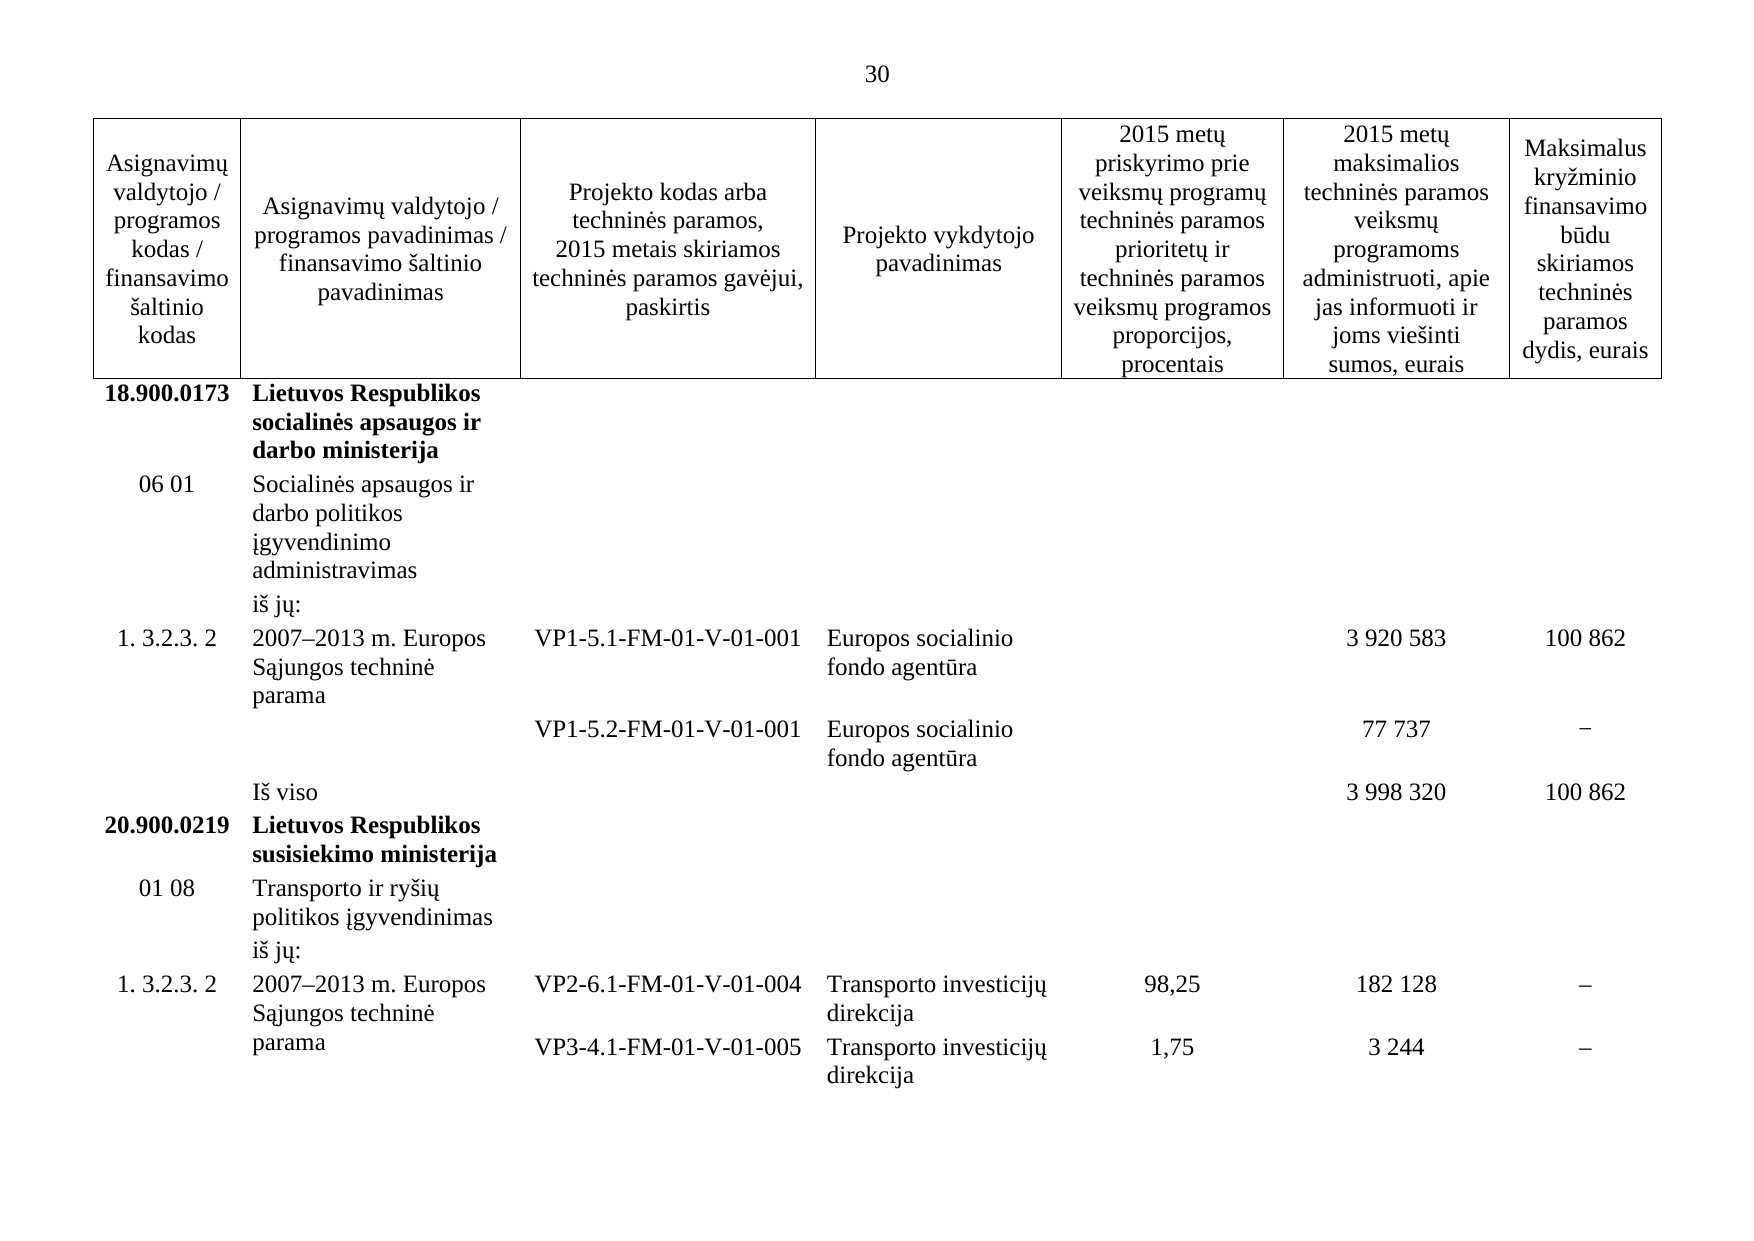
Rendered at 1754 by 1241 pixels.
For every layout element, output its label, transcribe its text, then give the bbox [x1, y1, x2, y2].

table_header Asignavimų valdytojo / programos pavadinimas / finansavimo šaltinio pavadinimas [241, 119, 520, 378]
table_cell 100 862 [1509, 777, 1661, 810]
table_header Projekto vykdytojo pavadinimas [816, 119, 1061, 378]
table_cell 100 862 [1509, 623, 1661, 714]
table_cell [520, 469, 815, 589]
table_cell [1283, 873, 1509, 935]
table_cell [520, 777, 815, 810]
table_cell [520, 810, 815, 873]
table_cell [1061, 714, 1283, 777]
table_cell [1061, 469, 1283, 589]
table_cell iš jų: [241, 589, 520, 623]
table_cell 3 920 583 [1283, 623, 1509, 714]
table_cell – [1509, 1032, 1661, 1094]
table_header 2015 metų priskyrimo prie veiksmų programų techninės paramos prioritetų ir techninės paramos veiksmų programos proporcijos, procentais [1062, 119, 1283, 378]
table_cell [93, 777, 241, 810]
table_cell VP1-5.1-FM-01-V-01-001 [520, 623, 815, 714]
table_header 2015 metų maksimalios techninės paramos veiksmų programoms administruoti, apie jas informuoti ir joms viešinti sumos, eurais [1284, 119, 1509, 378]
table_cell VP1-5.2-FM-01-V-01-001 [520, 714, 815, 777]
table_cell 1. 3.2.3. 2 [93, 969, 241, 1094]
table_cell [1509, 469, 1661, 589]
table_cell Socialinės apsaugos ir darbo politikos įgyvendinimo administravimas [241, 469, 520, 589]
table_cell 1. 3.2.3. 2 [93, 623, 241, 714]
table_cell 77 737 [1283, 714, 1509, 777]
table_cell [520, 935, 815, 969]
table_cell Lietuvos Respublikos susisiekimo ministerija [241, 810, 520, 873]
table_cell [520, 589, 815, 623]
table_cell Iš viso [241, 777, 520, 810]
table_cell [1509, 935, 1661, 969]
table_cell [815, 873, 1061, 935]
table_cell [1509, 873, 1661, 935]
table_cell 18.900.0173 [93, 379, 241, 469]
table_cell VP3-4.1-FM-01-V-01-005 [520, 1032, 815, 1094]
table_cell 3 998 320 [1283, 777, 1509, 810]
table_cell [1509, 589, 1661, 623]
table_cell [1061, 379, 1283, 469]
table_header Asignavimų valdytojo / programos kodas / finansavimo šaltinio kodas [94, 119, 240, 378]
table_cell iš jų: [241, 935, 520, 969]
table_cell Transporto investicijų direkcija [815, 1032, 1061, 1094]
table_cell [815, 935, 1061, 969]
table_cell [1061, 777, 1283, 810]
table_cell Europos socialinio fondo agentūra [815, 623, 1061, 714]
table_cell [93, 935, 241, 969]
table_cell 01 08 [93, 873, 241, 935]
table_cell 182 128 [1283, 969, 1509, 1032]
table_cell [1509, 810, 1661, 873]
table_cell 20.900.0219 [93, 810, 241, 873]
table_cell Transporto ir ryšių politikos įgyvendinimas [241, 873, 520, 935]
table_cell [1061, 623, 1283, 714]
table_cell 2007–2013 m. Europos Sąjungos techninė parama [241, 969, 520, 1094]
table_cell 06 01 [93, 469, 241, 623]
table_cell [1061, 589, 1283, 623]
table_cell [1061, 810, 1283, 873]
table_cell 2007–2013 m. Europos Sąjungos techninė parama [241, 623, 520, 714]
table_header Projekto kodas arba techninės paramos, 2015 metais skiriamos techninės paramos gavėjui, paskirtis [521, 119, 815, 378]
table_cell [815, 810, 1061, 873]
table_cell 3 244 [1283, 1032, 1509, 1094]
table_cell [1283, 589, 1509, 623]
table_cell [815, 777, 1061, 810]
table_cell [93, 714, 241, 777]
table_cell Europos socialinio fondo agentūra [815, 714, 1061, 777]
table_cell [1283, 810, 1509, 873]
table_cell [1509, 379, 1661, 469]
table_cell Transporto investicijų direkcija [815, 969, 1061, 1032]
table_cell [1283, 469, 1509, 589]
table_cell – [1509, 969, 1661, 1032]
table_cell [241, 714, 520, 777]
table_cell [815, 589, 1061, 623]
table_cell 1,75 [1061, 1032, 1283, 1094]
table_cell [520, 379, 815, 469]
table_header Maksimalus kryžminio finansavimo būdu skiriamos techninės paramos dydis, eurais [1510, 119, 1661, 378]
table_cell [520, 873, 815, 935]
table_cell [1061, 935, 1283, 969]
table_cell − [1509, 714, 1661, 777]
table_cell [1283, 935, 1509, 969]
table_cell [815, 379, 1061, 469]
table_cell [815, 469, 1061, 589]
table_cell [1061, 873, 1283, 935]
table_cell Lietuvos Respublikos socialinės apsaugos ir darbo ministerija [241, 379, 520, 469]
table_cell 98,25 [1061, 969, 1283, 1032]
table_cell [1283, 379, 1509, 469]
table_cell VP2-6.1-FM-01-V-01-004 [520, 969, 815, 1032]
